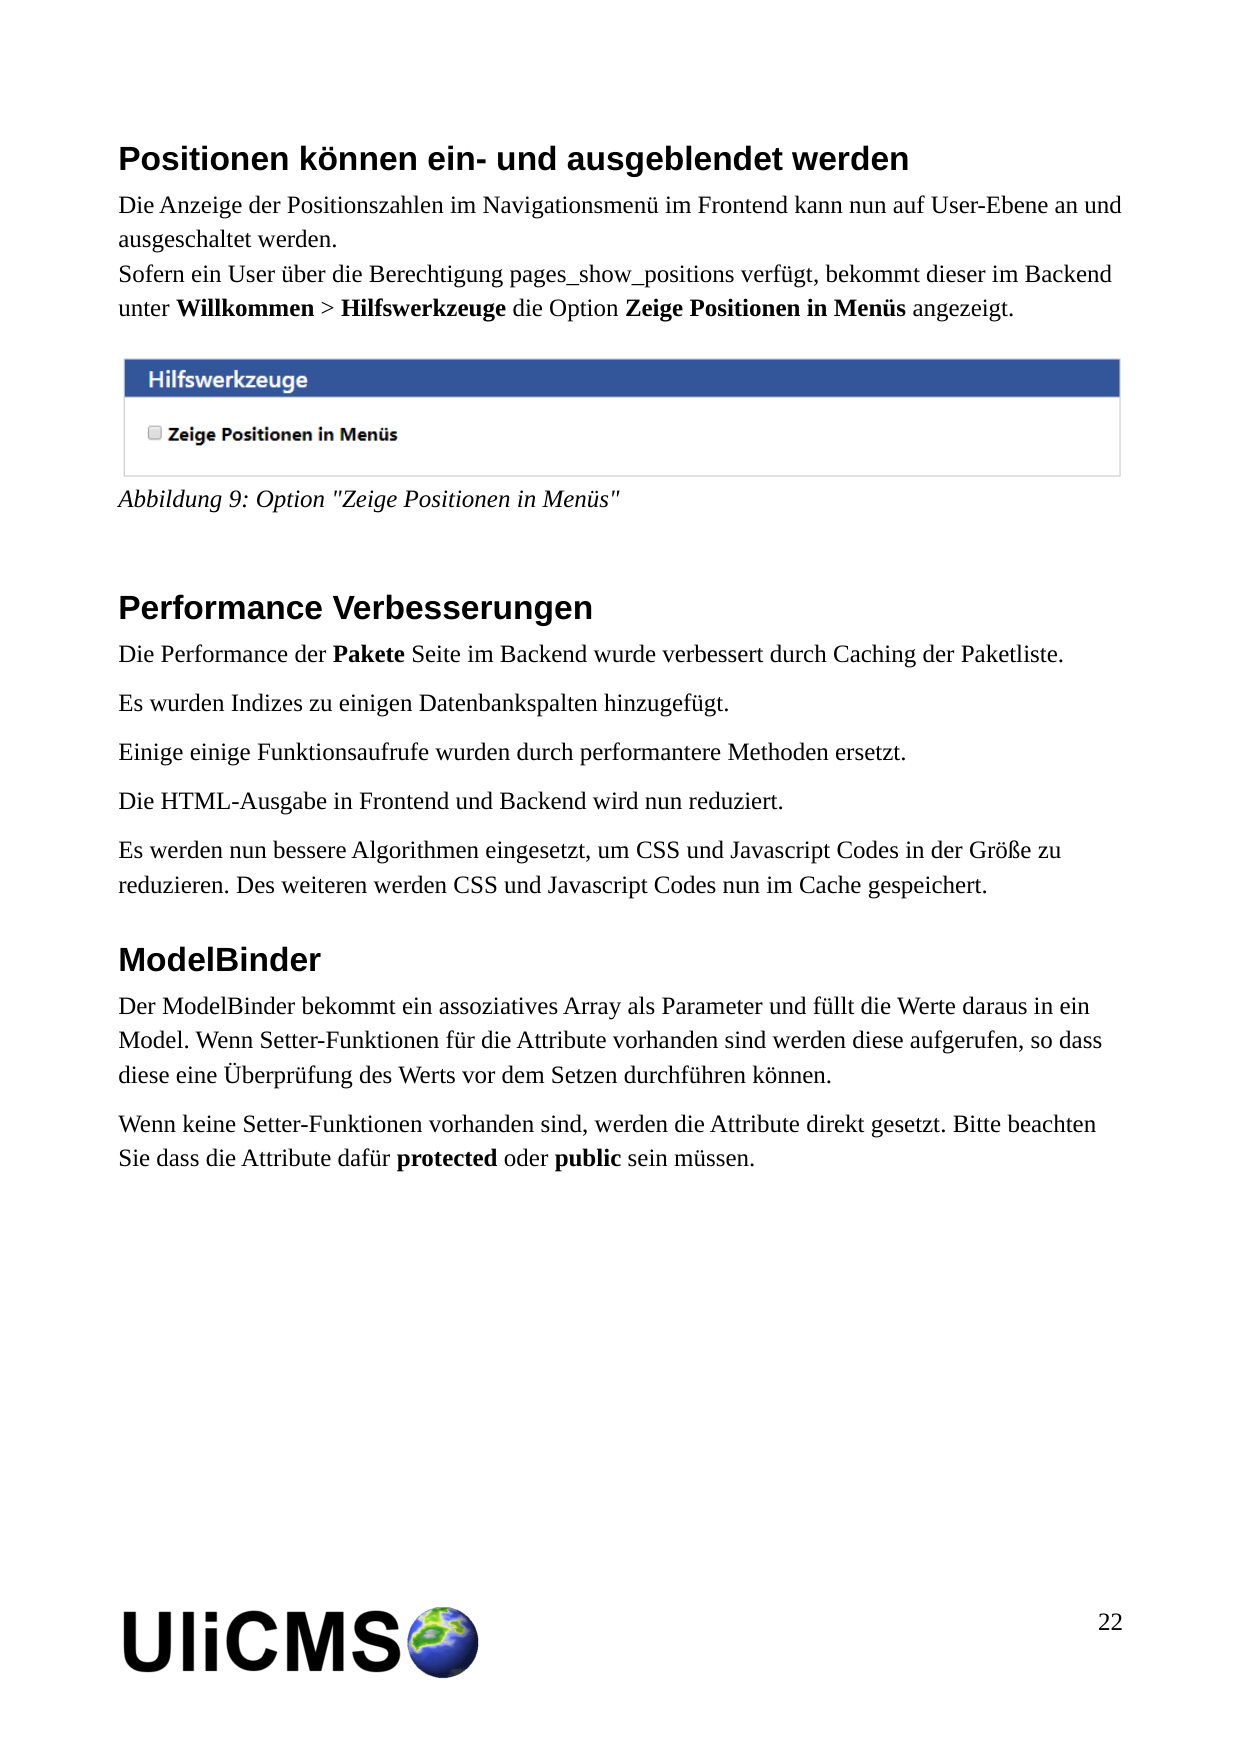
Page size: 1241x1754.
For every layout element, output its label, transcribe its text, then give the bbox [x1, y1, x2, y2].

text Abbildung 9: Option "Zeige Positionen in Menüs" [118, 479, 1123, 512]
text Die Anzeige der Positionszahlen im Navigationsmenü im Frontend kann nun auf User-Ebene an und ausgeschaltet werden. Sofern ein User über die Berechtigung pages_show_positions verfügt, bekommt dieser im Backend unter Willkommen > Hilfswerkzeuge die Option Zeige Positionen in Menüs angezeigt. [118, 190, 1123, 322]
subtitle Positionen können ein- und ausgeblendet werden [118, 139, 1123, 178]
picture [118, 355, 1123, 479]
subtitle Performance Verbesserungen [118, 588, 1123, 627]
text Es werden nun bessere Algorithmen eingesetzt, um CSS und Javascript Codes in der Größe zu reduzieren. Des weiteren werden CSS und Javascript Codes nun im Cache gespeichert. [118, 836, 1123, 899]
picture [118, 1607, 479, 1681]
text Die Performance der Pakete Seite im Backend wurde verbessert durch Caching der Paketliste. [118, 639, 1123, 668]
text Wenn keine Setter-Funktionen vorhanden sind, werden die Attribute direkt gesetzt. Bitte beachten Sie dass die Attribute dafür protected oder public sein müssen. [118, 1109, 1123, 1172]
text Es wurden Indizes zu einigen Datenbankspalten hinzugefügt. [118, 688, 1123, 717]
text Die HTML-Ausgabe in Frontend und Backend wird nun reduziert. [118, 786, 1123, 815]
text Einige einige Funktionsaufrufe wurden durch performantere Methoden ersetzt. [118, 737, 1123, 766]
subtitle ModelBinder [118, 940, 1123, 978]
text Der ModelBinder bekommt ein assoziatives Array als Parameter und füllt die Werte daraus in ein Model. Wenn Setter-Funktionen für die Attribute vorhanden sind werden diese aufgerufen, so dass diese eine Überprüfung des Werts vor dem Setzen durchführen können. [118, 991, 1123, 1089]
